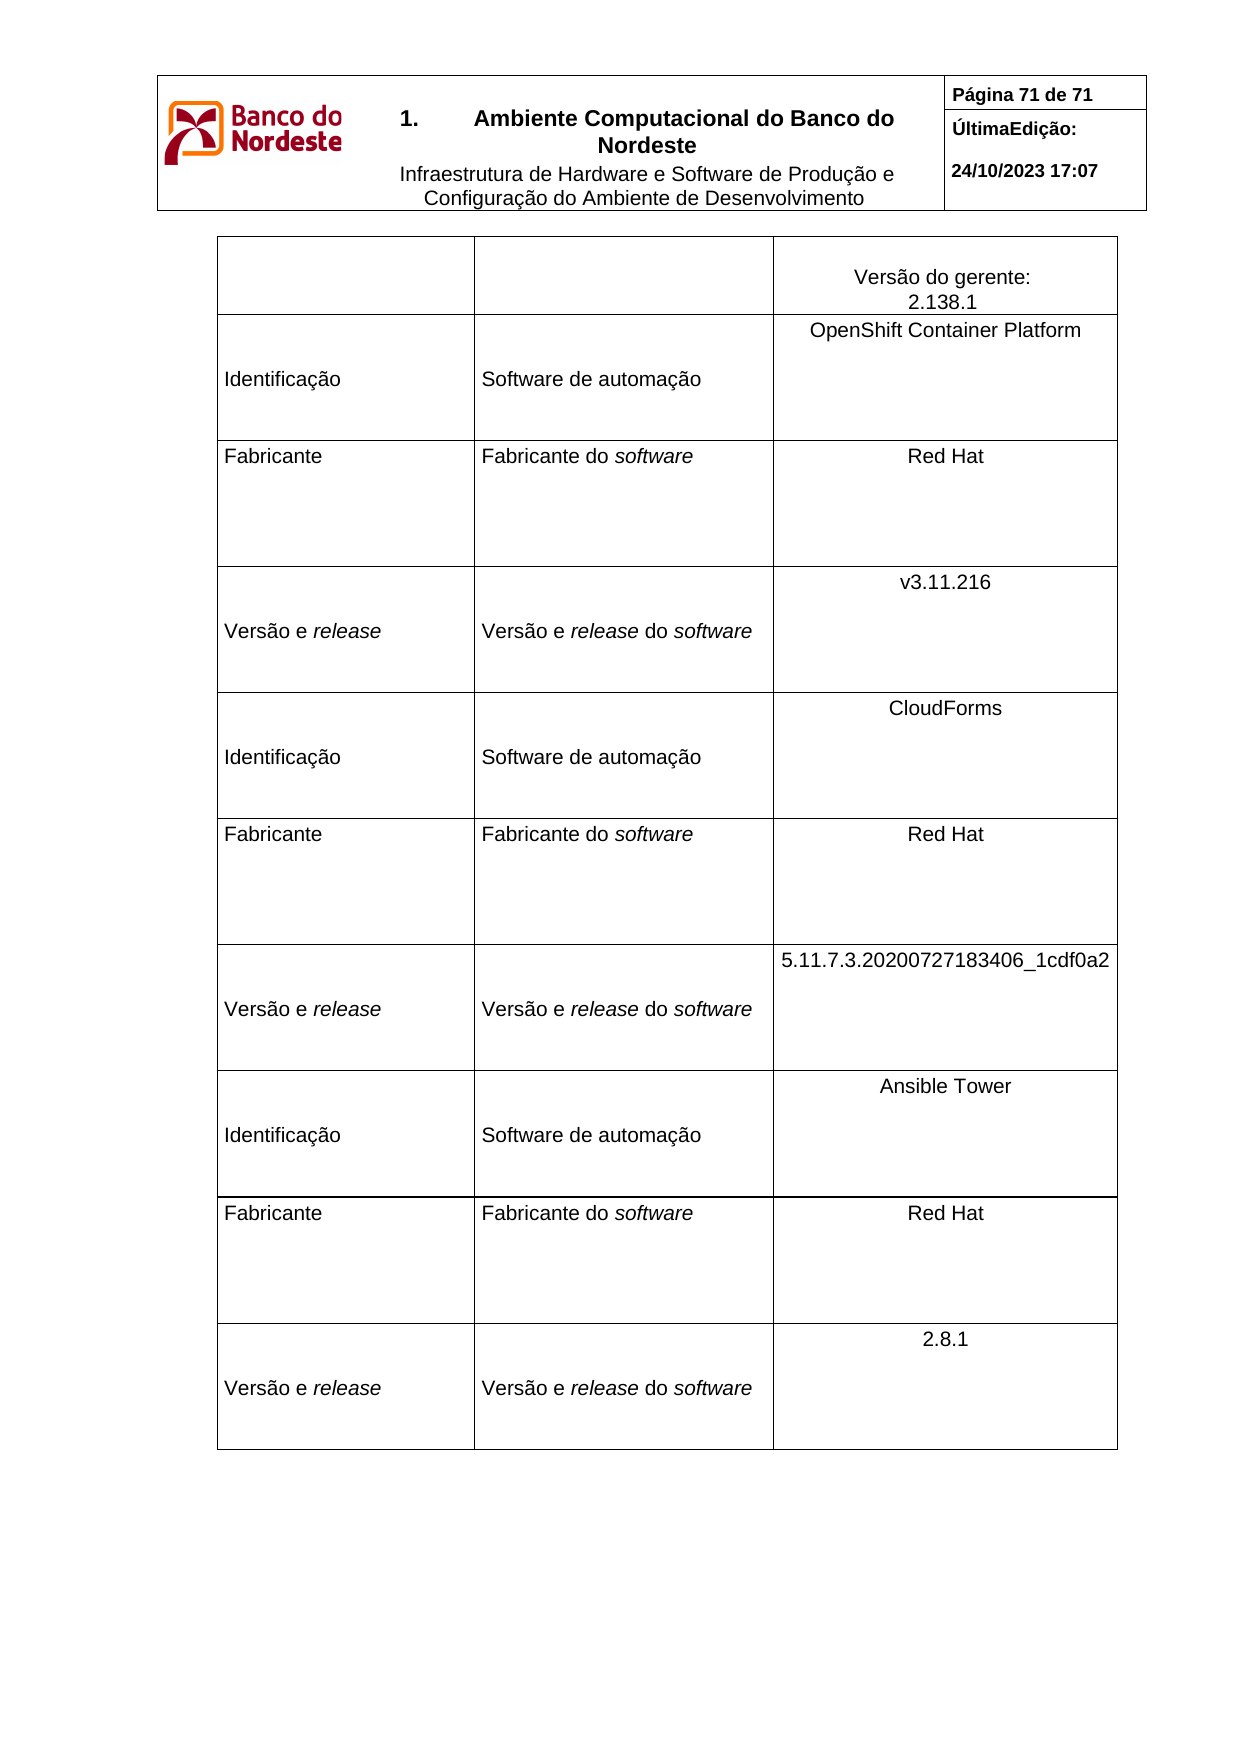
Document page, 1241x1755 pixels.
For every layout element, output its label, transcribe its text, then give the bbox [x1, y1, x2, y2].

table_cell Versão e release do software [475, 945, 773, 1070]
table_cell Software de automação [475, 315, 773, 440]
table_cell Versão e release [218, 567, 474, 692]
table_cell Fabricante do software [475, 819, 773, 944]
table_cell Red Hat [774, 1198, 1117, 1322]
table_cell Fabricante [218, 819, 474, 944]
table_cell OpenShift Container Platform [774, 315, 1117, 440]
table_cell [218, 237, 474, 314]
table_cell Versão do gerente: 2.138.1 [774, 237, 1117, 314]
table_cell Fabricante [218, 1198, 474, 1322]
table_cell Identificação [218, 315, 474, 440]
table_cell 2.8.1 [774, 1324, 1117, 1448]
table_cell Red Hat [774, 441, 1117, 566]
table_cell Versão e release [218, 1324, 474, 1448]
table_cell Ansible Tower [774, 1071, 1117, 1196]
table_cell Software de automação [475, 693, 773, 818]
table_cell Identificação [218, 1071, 474, 1196]
table_cell Identificação [218, 693, 474, 818]
table_cell Versão e release [218, 945, 474, 1070]
table_cell Fabricante do software [475, 1198, 773, 1322]
table_cell Software de automação [475, 1071, 773, 1196]
table_cell [475, 237, 773, 314]
table_cell Fabricante [218, 441, 474, 566]
table_cell CloudForms [774, 693, 1117, 818]
table_cell Versão e release do software [475, 567, 773, 692]
table_cell Red Hat [774, 819, 1117, 944]
table_cell Fabricante do software [475, 441, 773, 566]
table_cell 5.11.7.3.20200727183406_1cdf0a2 [774, 945, 1117, 1070]
table_cell v3.11.216 [774, 567, 1117, 692]
table_cell Versão e release do software [475, 1324, 773, 1448]
